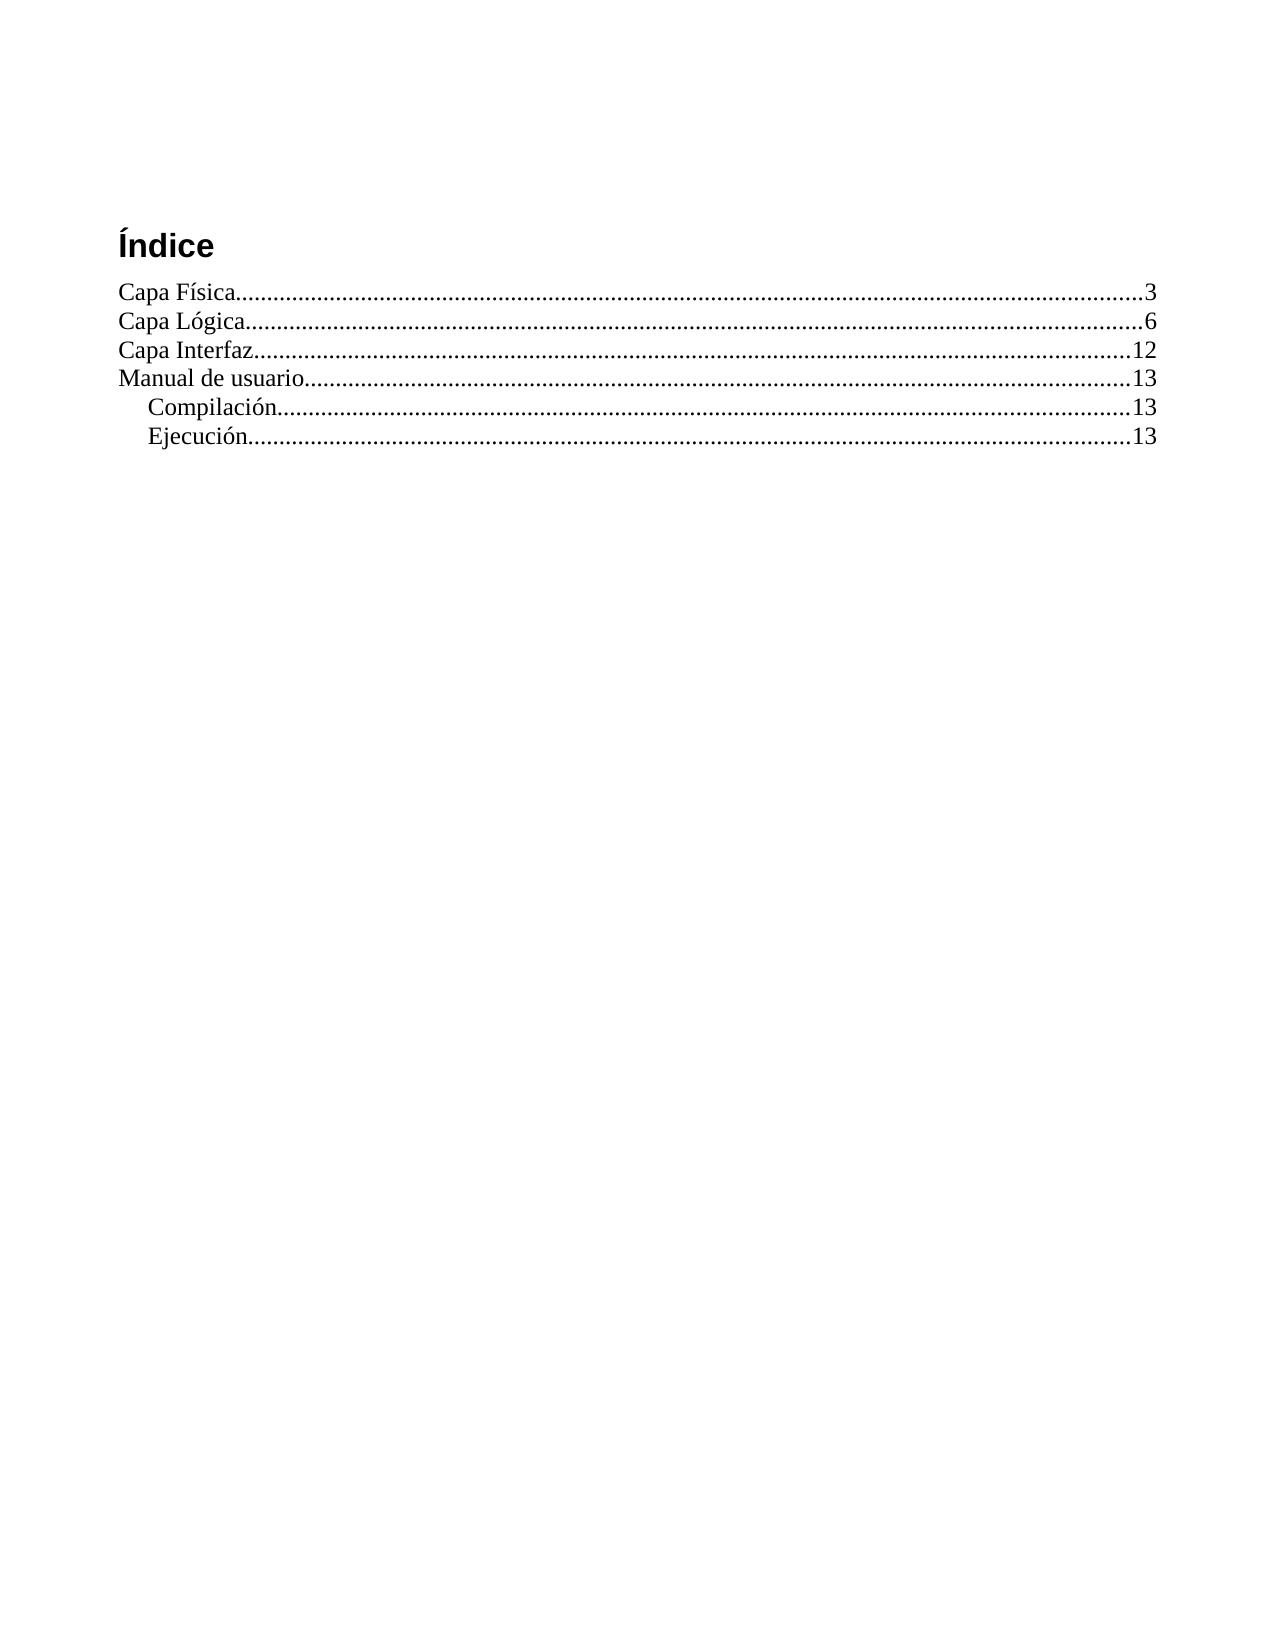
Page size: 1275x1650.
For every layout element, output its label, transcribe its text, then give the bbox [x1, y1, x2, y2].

text Manual de usuario 13 [118, 363, 1157, 392]
text Capa Interfaz 12 [118, 335, 1157, 363]
text Capa Lógica 6 [118, 306, 1157, 335]
text Compilación 13 [148, 392, 1157, 421]
text Capa Física 3 [118, 277, 1157, 306]
text Ejecución 13 [148, 421, 1157, 450]
subtitle Índice [118, 226, 1157, 265]
